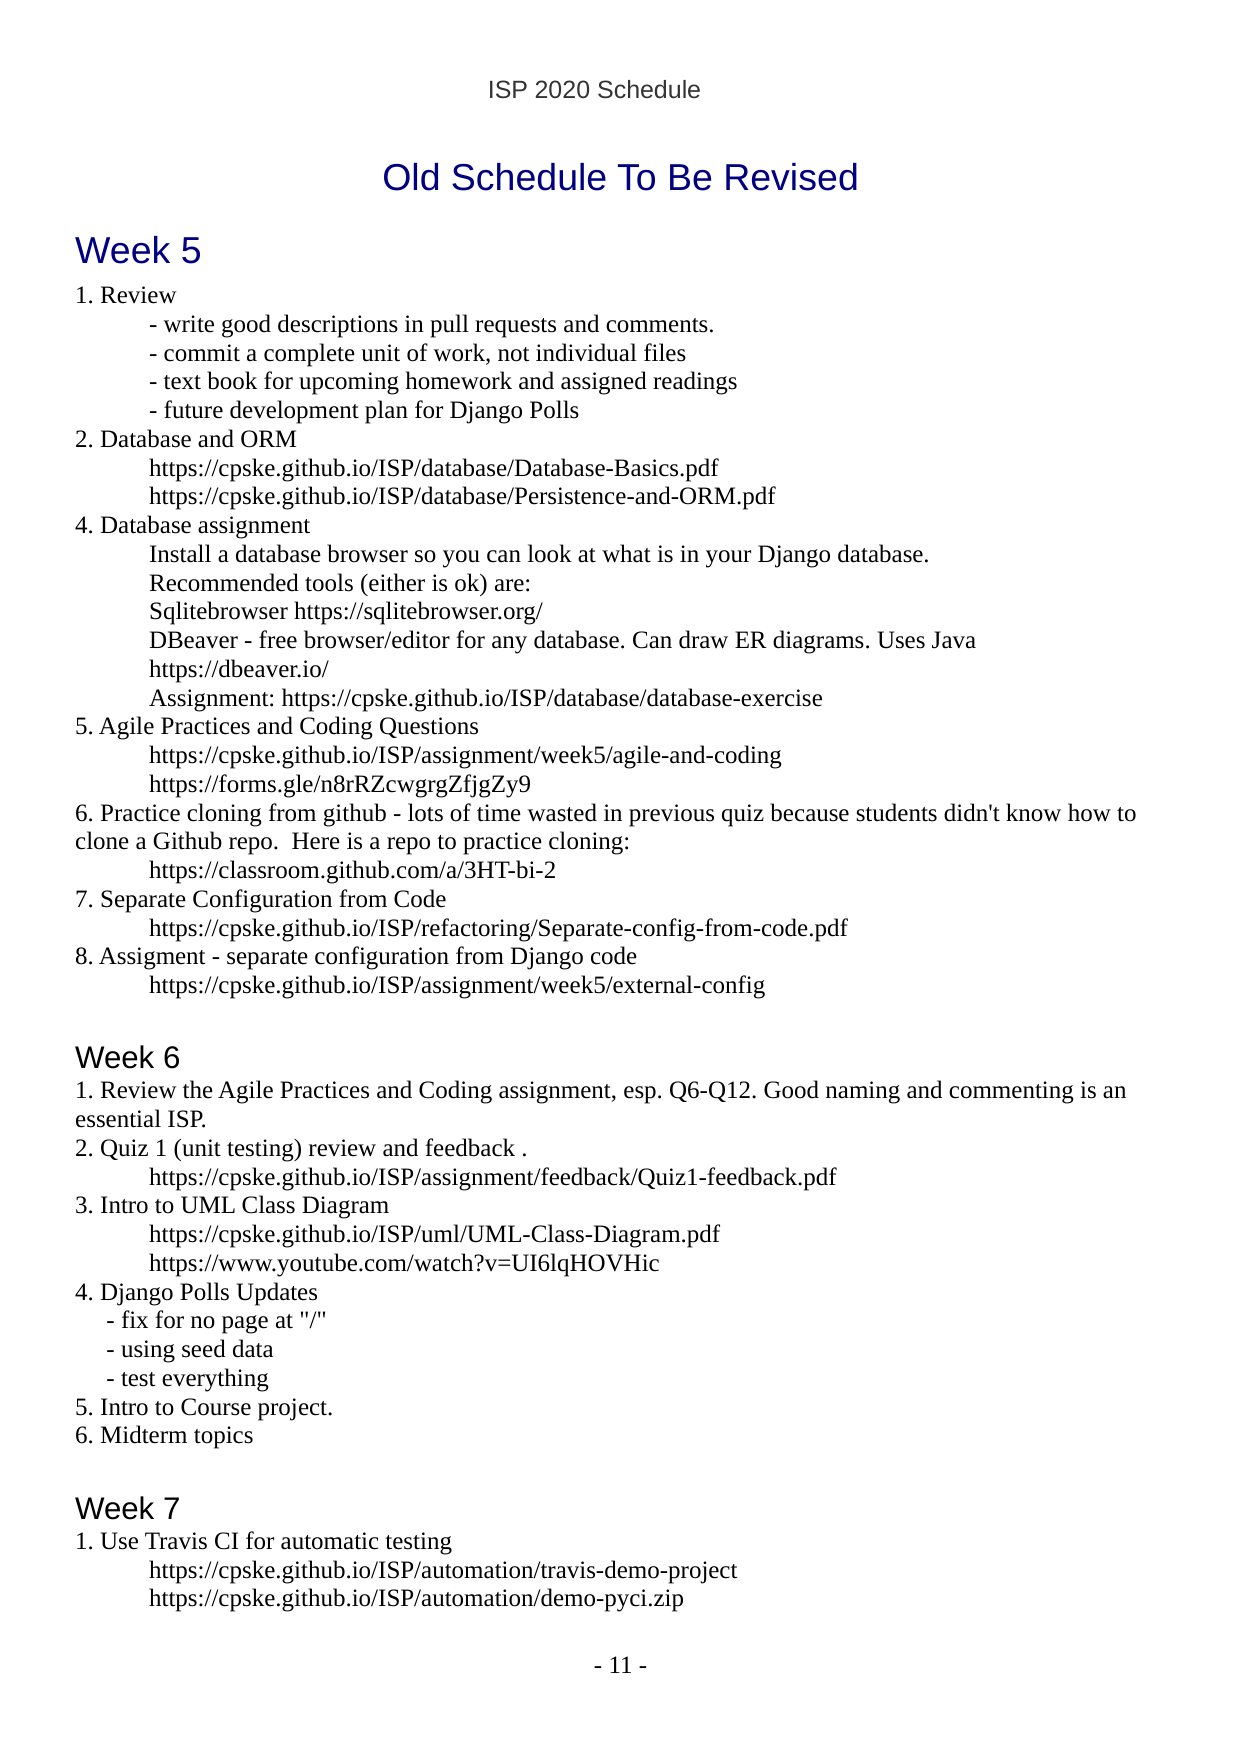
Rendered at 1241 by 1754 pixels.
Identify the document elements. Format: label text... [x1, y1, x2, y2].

text 2. Database and ORM [75, 424, 1166, 453]
text https://cpske.github.io/ISP/assignment/week5/external-config [75, 970, 1166, 999]
text - fix for no page at "/" [75, 1306, 1166, 1334]
text 4. Django Polls Updates [75, 1277, 1166, 1306]
text https://cpske.github.io/ISP/uml/UML-Class-Diagram.pdf [75, 1219, 1166, 1248]
subtitle Old Schedule To Be Revised [75, 155, 1166, 198]
text Recommended tools (either is ok) are: [75, 568, 1166, 596]
text - test everything [75, 1363, 1166, 1392]
text - future development plan for Django Polls [75, 395, 1166, 424]
text 1. Use Travis CI for automatic testing [75, 1526, 1166, 1555]
text https://www.youtube.com/watch?v=UI6lqHOVHic [75, 1248, 1166, 1277]
text 5. Intro to Course project. [75, 1392, 1166, 1421]
text https://cpske.github.io/ISP/assignment/feedback/Quiz1-feedback.pdf [75, 1162, 1166, 1191]
text - text book for upcoming homework and assigned readings [75, 366, 1166, 395]
text - write good descriptions in pull requests and comments. [75, 309, 1166, 338]
text - commit a complete unit of work, not individual files [75, 338, 1166, 366]
text https://cpske.github.io/ISP/automation/demo-pyci.zip [75, 1583, 1166, 1612]
text 6. Practice cloning from github - lots of time wasted in previous quiz because students didn't know how to clone a Github repo. Here is a repo to practice cloning: [75, 798, 1166, 855]
subtitle Week 5 [75, 228, 1166, 271]
text https://classroom.github.com/a/3HT-bi-2 [75, 855, 1166, 884]
text 3. Intro to UML Class Diagram [75, 1191, 1166, 1219]
text https://forms.gle/n8rRZcwgrgZfjgZy9 [75, 769, 1166, 798]
subtitle Week 6 [75, 1039, 1166, 1076]
text 2. Quiz 1 (unit testing) review and feedback . [75, 1133, 1166, 1162]
text 1. Review [75, 280, 1166, 309]
text Install a database browser so you can look at what is in your Django database. [75, 539, 1166, 568]
text https://dbeaver.io/ [75, 654, 1166, 683]
subtitle Week 7 [75, 1490, 1166, 1526]
text Assignment: https://cpske.github.io/ISP/database/database-exercise [75, 683, 1166, 711]
text 7. Separate Configuration from Code [75, 884, 1166, 913]
text https://cpske.github.io/ISP/refactoring/Separate-config-from-code.pdf [75, 913, 1166, 941]
text https://cpske.github.io/ISP/automation/travis-demo-project [75, 1555, 1166, 1583]
text Sqlitebrowser https://sqlitebrowser.org/ [75, 596, 1166, 625]
text https://cpske.github.io/ISP/database/Database-Basics.pdf [75, 453, 1166, 481]
text 5. Agile Practices and Coding Questions [75, 711, 1166, 740]
text 6. Midterm topics [75, 1421, 1166, 1449]
text https://cpske.github.io/ISP/database/Persistence-and-ORM.pdf [75, 481, 1166, 510]
text 1. Review the Agile Practices and Coding assignment, esp. Q6-Q12. Good naming and commenting is an essential ISP. [75, 1076, 1166, 1133]
text 4. Database assignment [75, 510, 1166, 539]
text - using seed data [75, 1334, 1166, 1363]
text 8. Assigment - separate configuration from Django code [75, 941, 1166, 970]
text DBeaver - free browser/editor for any database. Can draw ER diagrams. Uses Java [75, 625, 1166, 654]
text https://cpske.github.io/ISP/assignment/week5/agile-and-coding [75, 740, 1166, 769]
